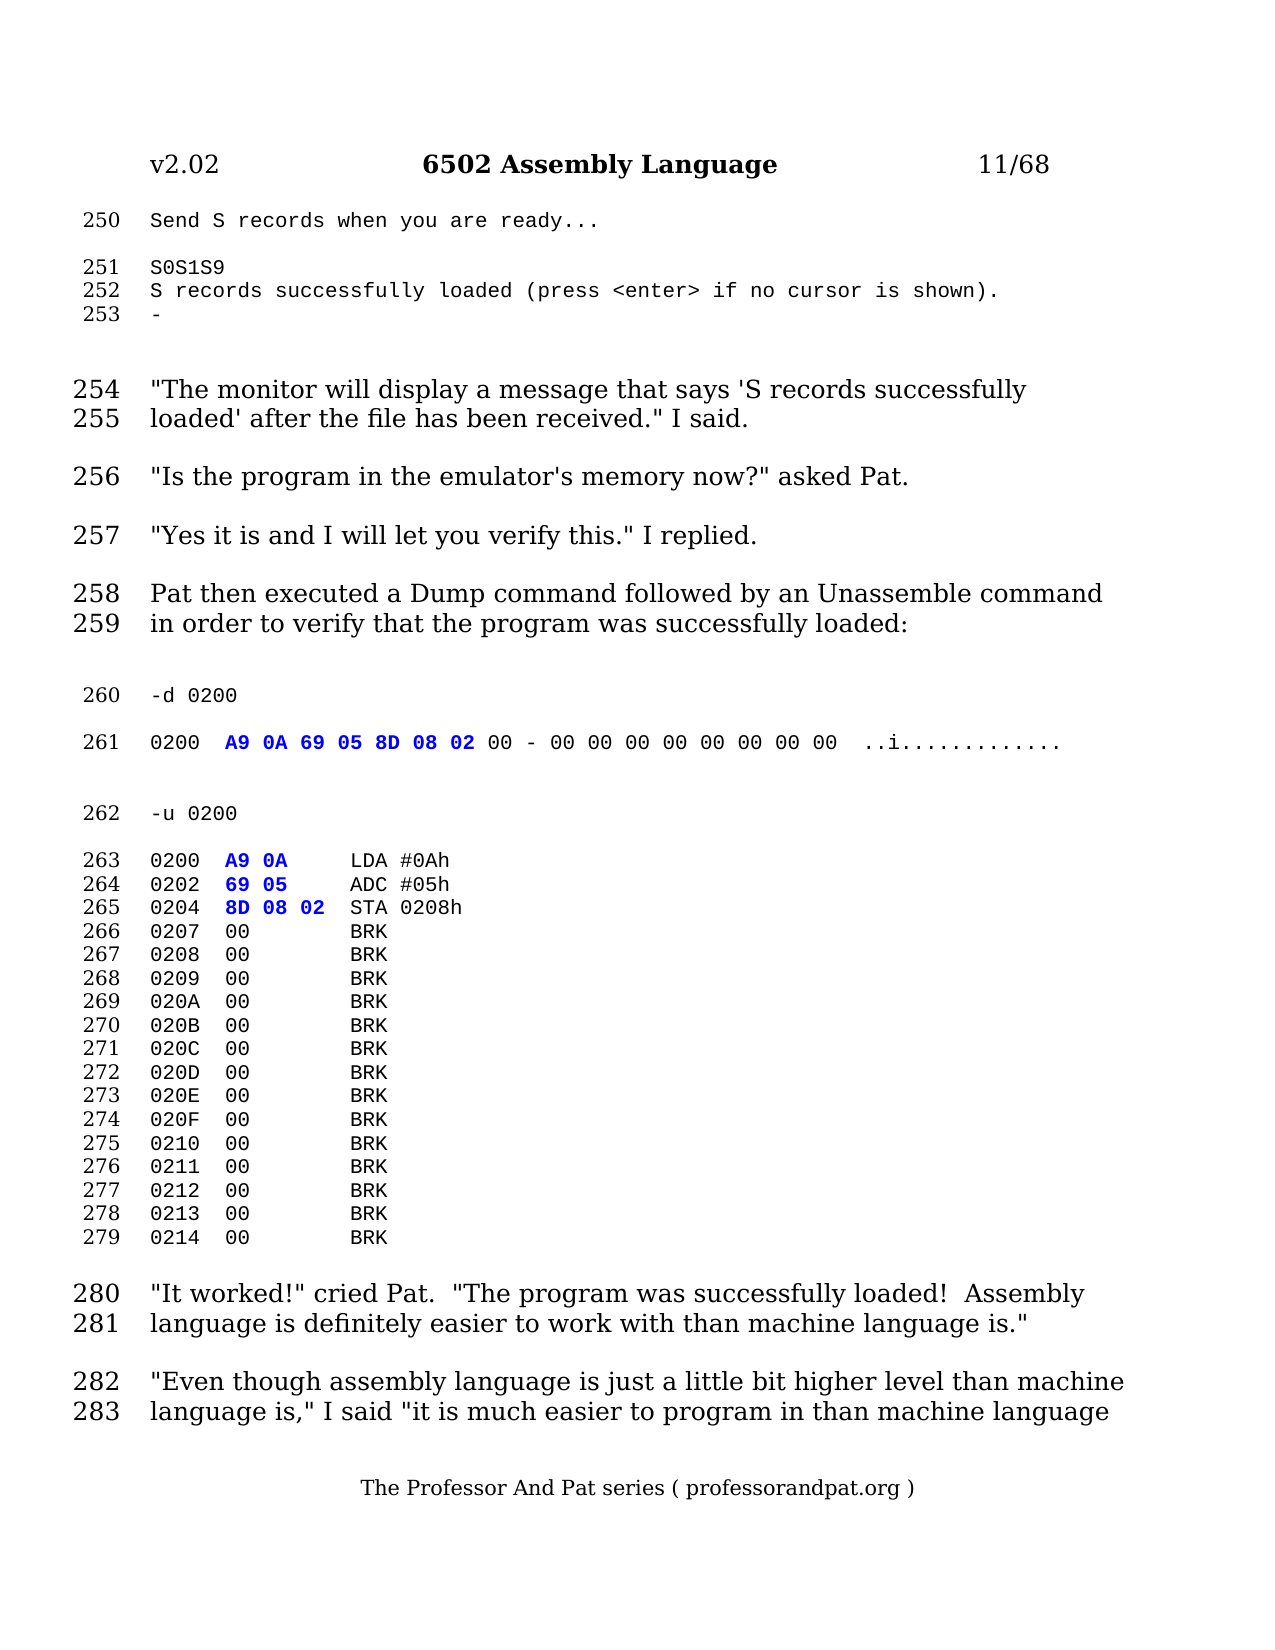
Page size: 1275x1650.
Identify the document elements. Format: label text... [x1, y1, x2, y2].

text S records successfully loaded (press <enter> if no cursor is shown). [150, 281, 1125, 304]
text 0212 00 BRK [150, 1180, 1125, 1203]
text 020B 00 BRK [150, 1015, 1125, 1038]
text 0211 00 BRK [150, 1156, 1125, 1180]
text "The monitor will display a message that says 'S records successfully loaded' after the file has been received." I said. [150, 375, 1125, 433]
text 020E 00 BRK [150, 1086, 1125, 1109]
text 020D 00 BRK [150, 1062, 1125, 1086]
text 0209 00 BRK [150, 968, 1125, 991]
text 0214 00 BRK [150, 1227, 1125, 1250]
text "It worked!" cried Pat. "The program was successfully loaded! Assembly language is definitely easier to work with than machine language is." [150, 1279, 1125, 1338]
text 0208 00 BRK [150, 944, 1125, 968]
text -d 0200 [150, 685, 1125, 709]
text S0S1S9 [150, 257, 1125, 281]
text 0200 A9 0A LDA #0Ah [150, 850, 1125, 874]
text 020C 00 BRK [150, 1038, 1125, 1062]
text "Even though assembly language is just a little bit higher level than machine language is," I said "it is much easier to program in than machine language [150, 1367, 1125, 1426]
text - [150, 304, 1125, 328]
text 0200 A9 0A 69 05 8D 08 02 00 - 00 00 00 00 00 00 00 00 ..i............. [150, 732, 1125, 756]
text Pat then executed a Dump command followed by an Unassemble command in order to verify that the program was successfully loaded: [150, 580, 1125, 638]
text "Is the program in the emulator's memory now?" asked Pat. [150, 463, 1125, 492]
text 0213 00 BRK [150, 1203, 1125, 1227]
text Send S records when you are ready... [150, 210, 1125, 233]
text "Yes it is and I will let you verify this." I replied. [150, 521, 1125, 550]
text 0210 00 BRK [150, 1133, 1125, 1156]
text 020F 00 BRK [150, 1109, 1125, 1133]
text -u 0200 [150, 803, 1125, 827]
text 0204 8D 08 02 STA 0208h [150, 897, 1125, 921]
text 020A 00 BRK [150, 991, 1125, 1015]
text 0207 00 BRK [150, 921, 1125, 944]
text 0202 69 05 ADC #05h [150, 874, 1125, 897]
